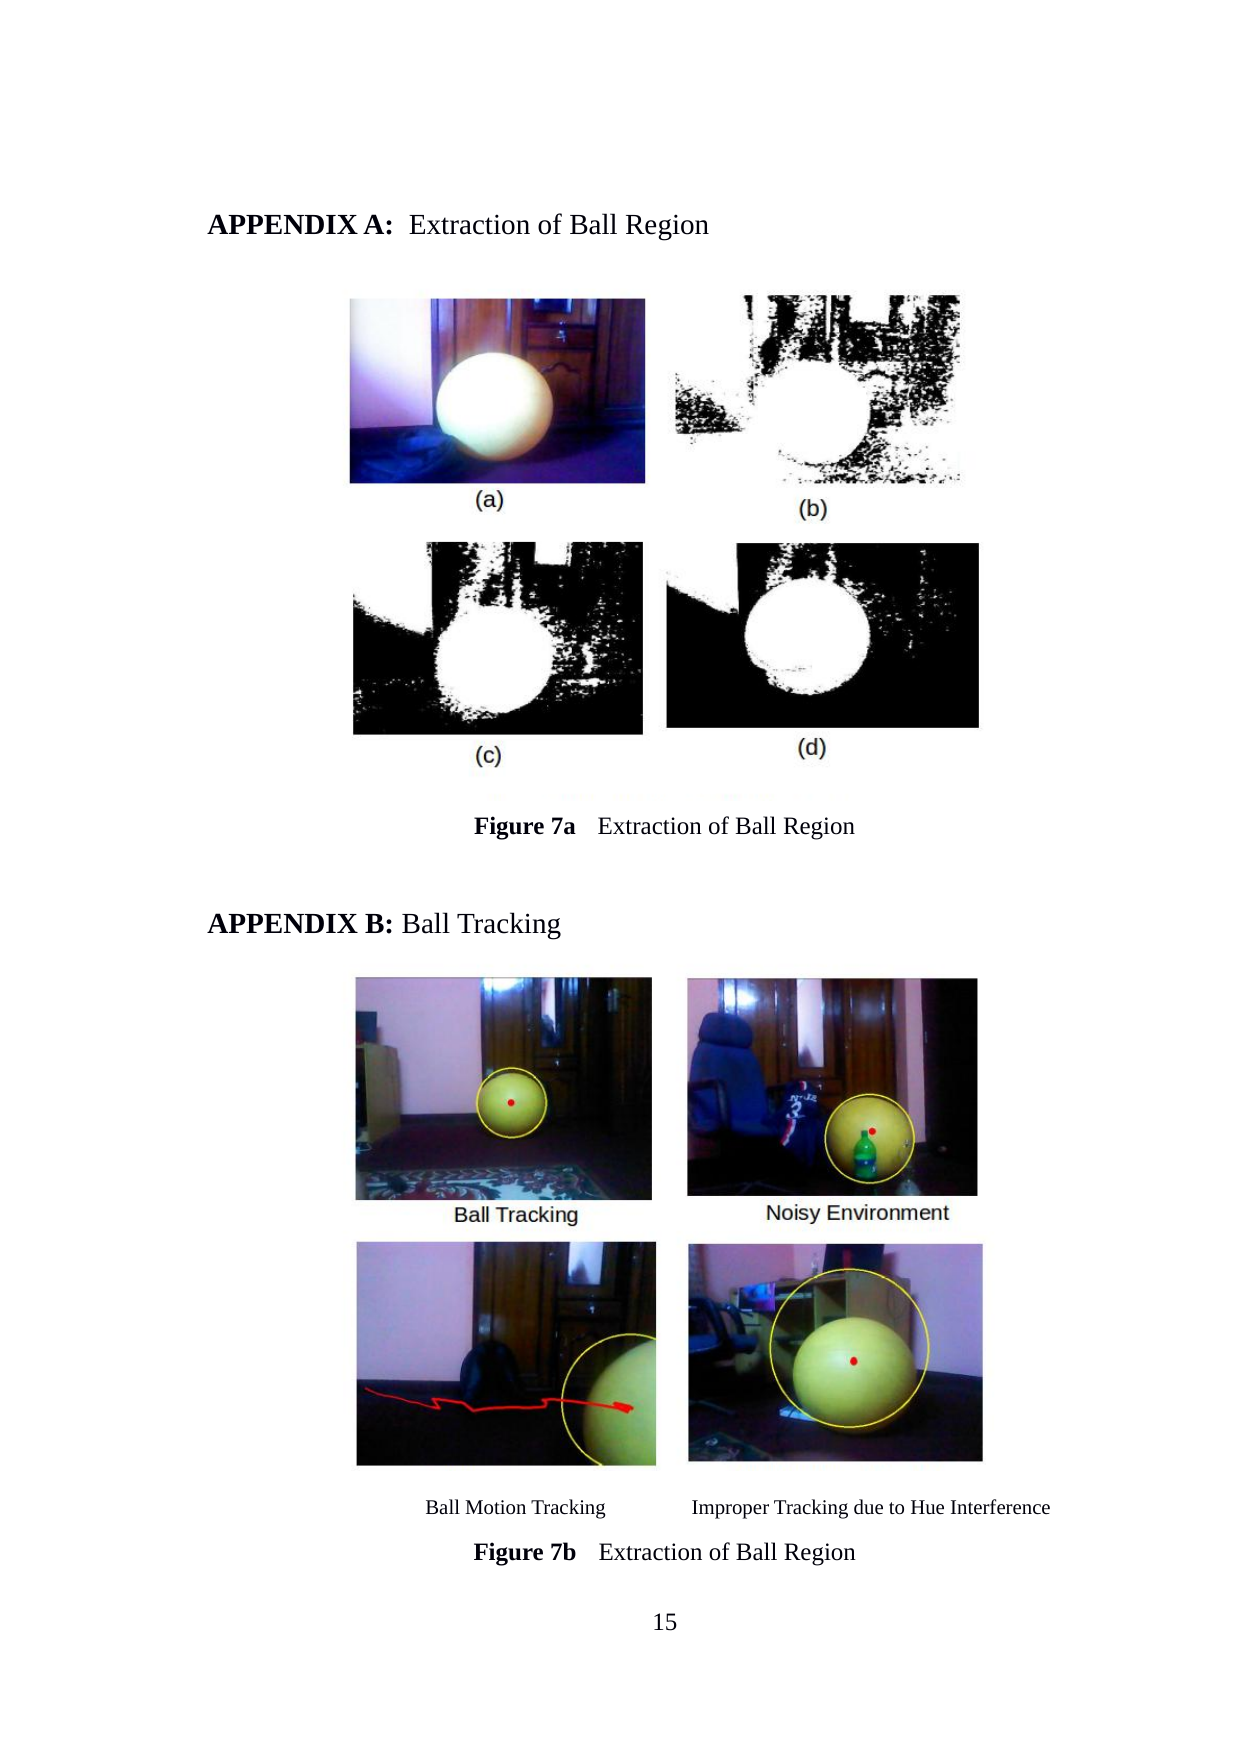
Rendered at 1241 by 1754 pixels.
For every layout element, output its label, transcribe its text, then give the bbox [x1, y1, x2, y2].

picture [301, 956, 1028, 1471]
text Figure 7a Extraction of Ball Region [207, 811, 1122, 839]
picture [307, 257, 1022, 801]
text APPENDIX A: Extraction of Ball Region [207, 207, 1122, 241]
text Ball Motion Tracking Improper Tracking due to Hue Interference [207, 1460, 1122, 1521]
text Figure 7b Extraction of Ball Region [207, 1537, 1122, 1566]
text APPENDIX B: Ball Tracking [207, 907, 1122, 940]
